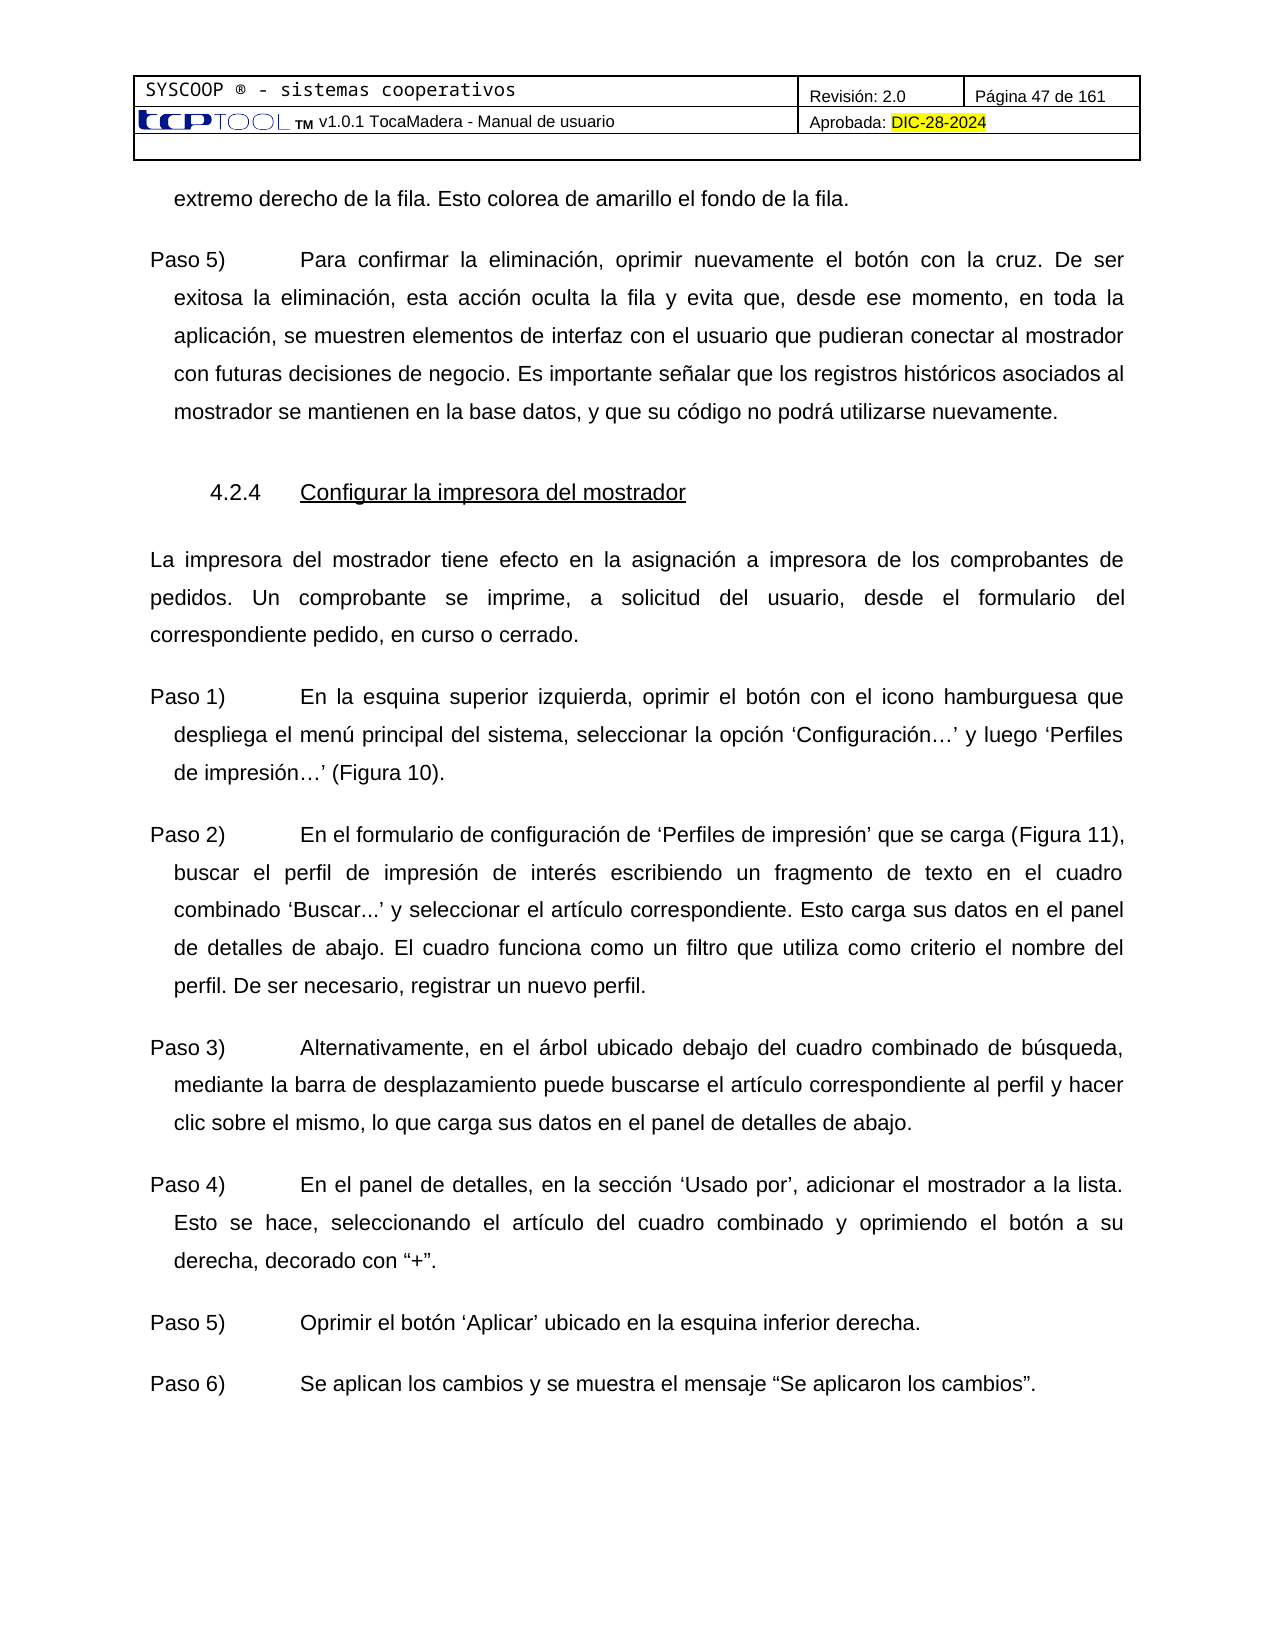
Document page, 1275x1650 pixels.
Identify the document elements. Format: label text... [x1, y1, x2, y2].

list Oprimir el botón ‘Aplicar’ ubicado en la esquina inferior derecha. [150, 1309, 1125, 1334]
list En el panel de detalles, en la sección ‘Usado por’, adicionar el mostrador a la lista. Esto se hace, seleccionando el artículo del cuadro combinado y oprimiendo el botón a su derecha, decorado con “+”. [150, 1172, 1125, 1273]
picture [138, 110, 290, 130]
subtitle Configurar la impresora del mostrador [210, 478, 1125, 505]
list Alternativamente, en el árbol ubicado debajo del cuadro combinado de búsqueda, mediante la barra de desplazamiento puede buscarse el artículo correspondiente al perfil y hacer clic sobre el mismo, lo que carga sus datos en el panel de detalles de abajo. [150, 1034, 1125, 1135]
text La impresora del mostrador tiene efecto en la asignación a impresora de los comprobantes de pedidos. Un comprobante se imprime, a solicitud del usuario, desde el formulario del correspondiente pedido, en curso o cerrado. [150, 547, 1125, 648]
list Para confirmar la eliminación, oprimir nuevamente el botón con la cruz. De ser exitosa la eliminación, esta acción oculta la fila y evita que, desde ese momento, en toda la aplicación, se muestren elementos de interfaz con el usuario que pudieran conectar al mostrador con futuras decisiones de negocio. Es importante señalar que los registros históricos asociados al mostrador se mantienen en la base datos, y que su código no podrá utilizarse nuevamente. [150, 247, 1125, 424]
list En el formulario de configuración de ‘Perfiles de impresión’ que se carga (Figura 11), buscar el perfil de impresión de interés escribiendo un fragmento de texto en el cuadro combinado ‘Buscar...’ y seleccionar el artículo correspondiente. Esto carga sus datos en el panel de detalles de abajo. El cuadro funciona como un filtro que utiliza como criterio el nombre del perfil. De ser necesario, registrar un nuevo perfil. [150, 822, 1125, 998]
list En la esquina superior izquierda, oprimir el botón con el icono hamburguesa que despliega el menú principal del sistema, seleccionar la opción ‘Configuración…’ y luego ‘Perfiles de impresión…’ (Figura 10). [150, 684, 1125, 785]
list extremo derecho de la fila. Esto colorea de amarillo el fondo de la fila. [150, 186, 1125, 211]
list Se aplican los cambios y se muestra el mensaje “Se aplicaron los cambios”. [150, 1371, 1125, 1396]
